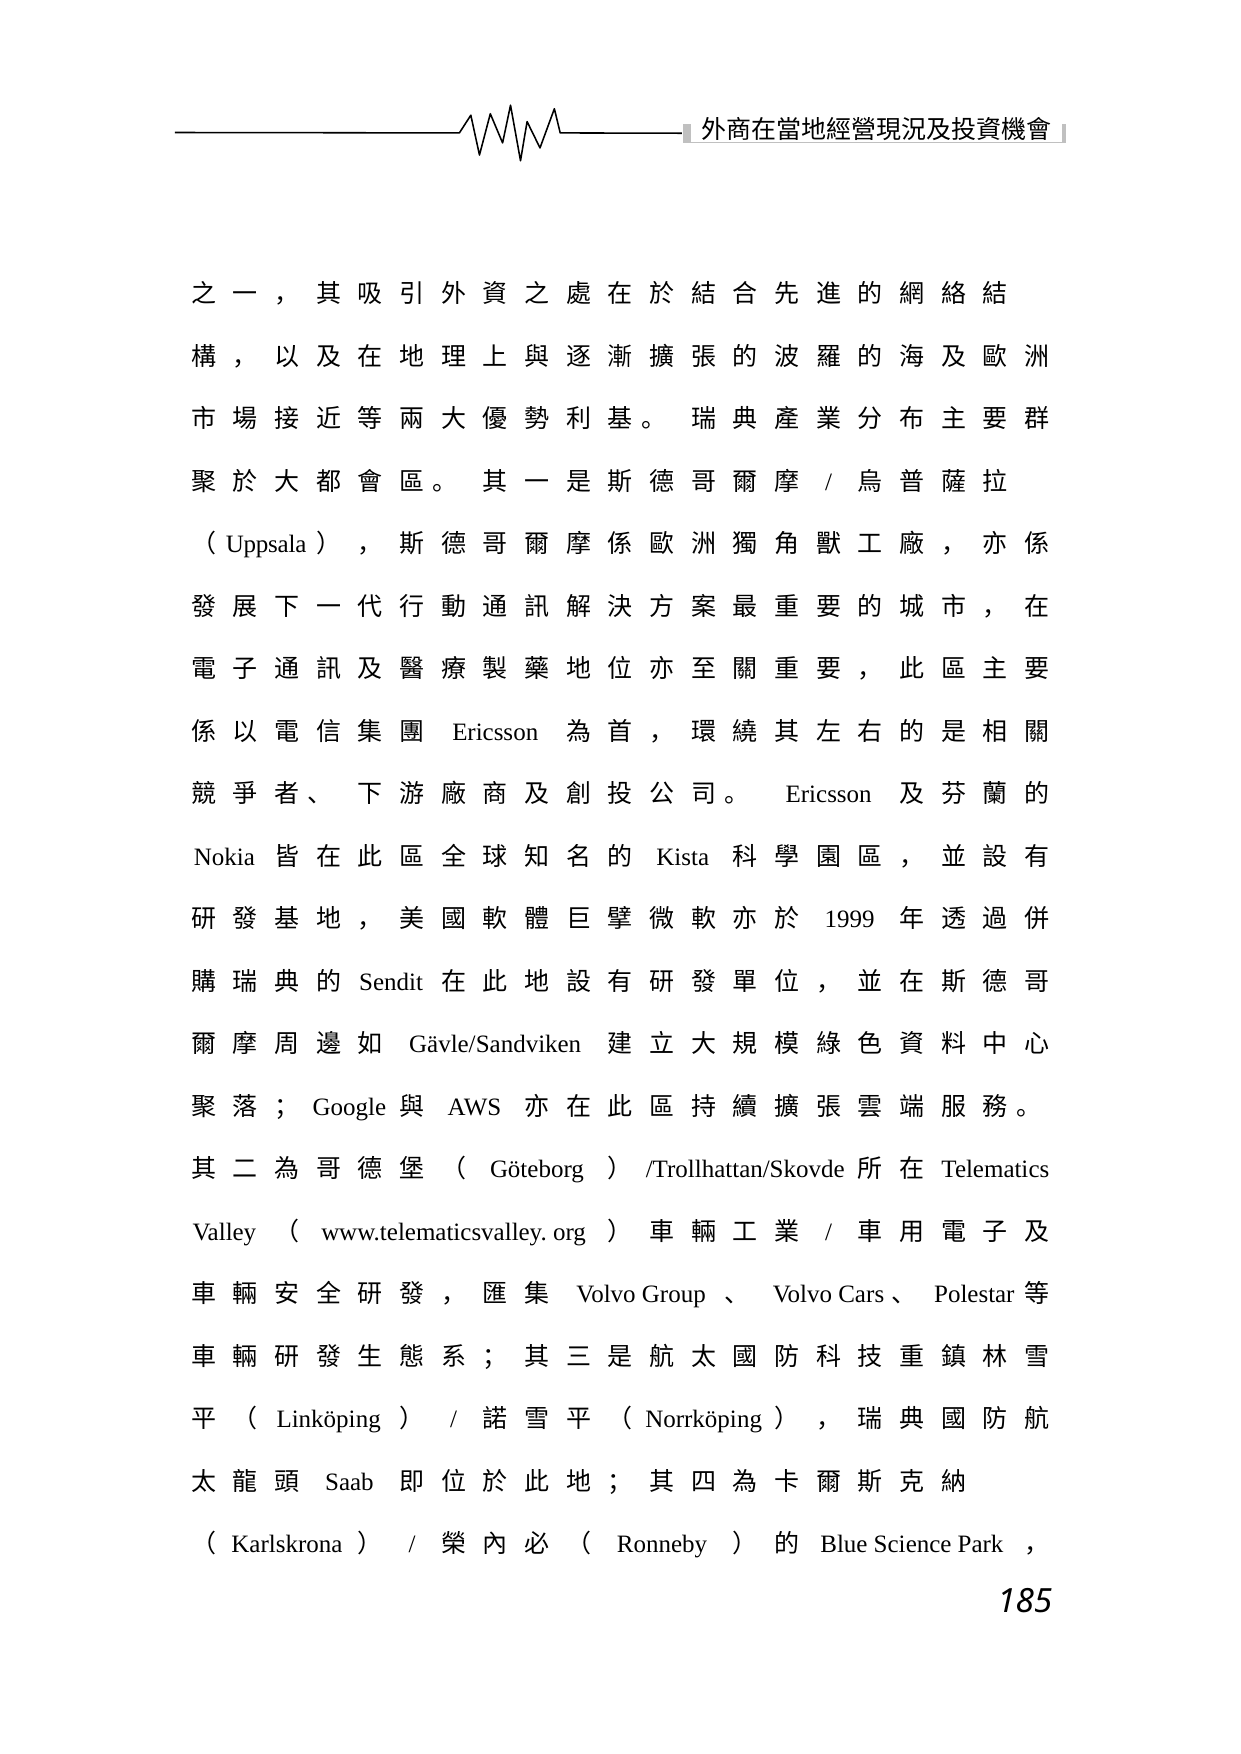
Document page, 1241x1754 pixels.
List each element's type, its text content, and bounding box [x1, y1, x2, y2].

text 之一，其吸引外資之處在於結合先進的網絡結構，以及在地理上與逐漸擴張的波羅的海及歐洲市場接近等兩大優勢利基。瑞典產業分布主要群聚於大都會區。其一是斯德哥爾摩/烏普薩拉（Uppsala），斯德哥爾摩係歐洲獨角獸工廠，亦係發展下一代行動通訊解決方案最重要的城市，在電子通訊及醫療製藥地位亦至關重要，此區主要係以電信集團Ericsson為首，環繞其左右的是相關競爭者、下游廠商及創投公司。Ericsson及芬蘭的Nokia皆在此區全球知名的Kista科學園區，並設有研發基地，美國軟體巨擘微軟亦於1999年透過併購瑞典的Sendit在此地設有研發單位，並在斯德哥爾摩周邊如Gävle/Sandviken建立大規模綠色資料中心聚落；Google與AWS亦在此區持續擴張雲端服務。其二為哥德堡（Göteborg）/Trollhattan/Skovde所在Telematics Valley（www.telematicsvalley. org）車輛工業/車用電子及車輛安全研發，匯集Volvo Group、Volvo Cars、Polestar等車輛研發生態系；其三是航太國防科技重鎮林雪平（Linköping）/諾雪平（Norrköping），瑞典國防航太龍頭Saab即位於此地；其四為卡爾斯克納（Karlskrona）/榮內必（Ronneby）的Blue Science Park， [183, 250, 1058, 1563]
